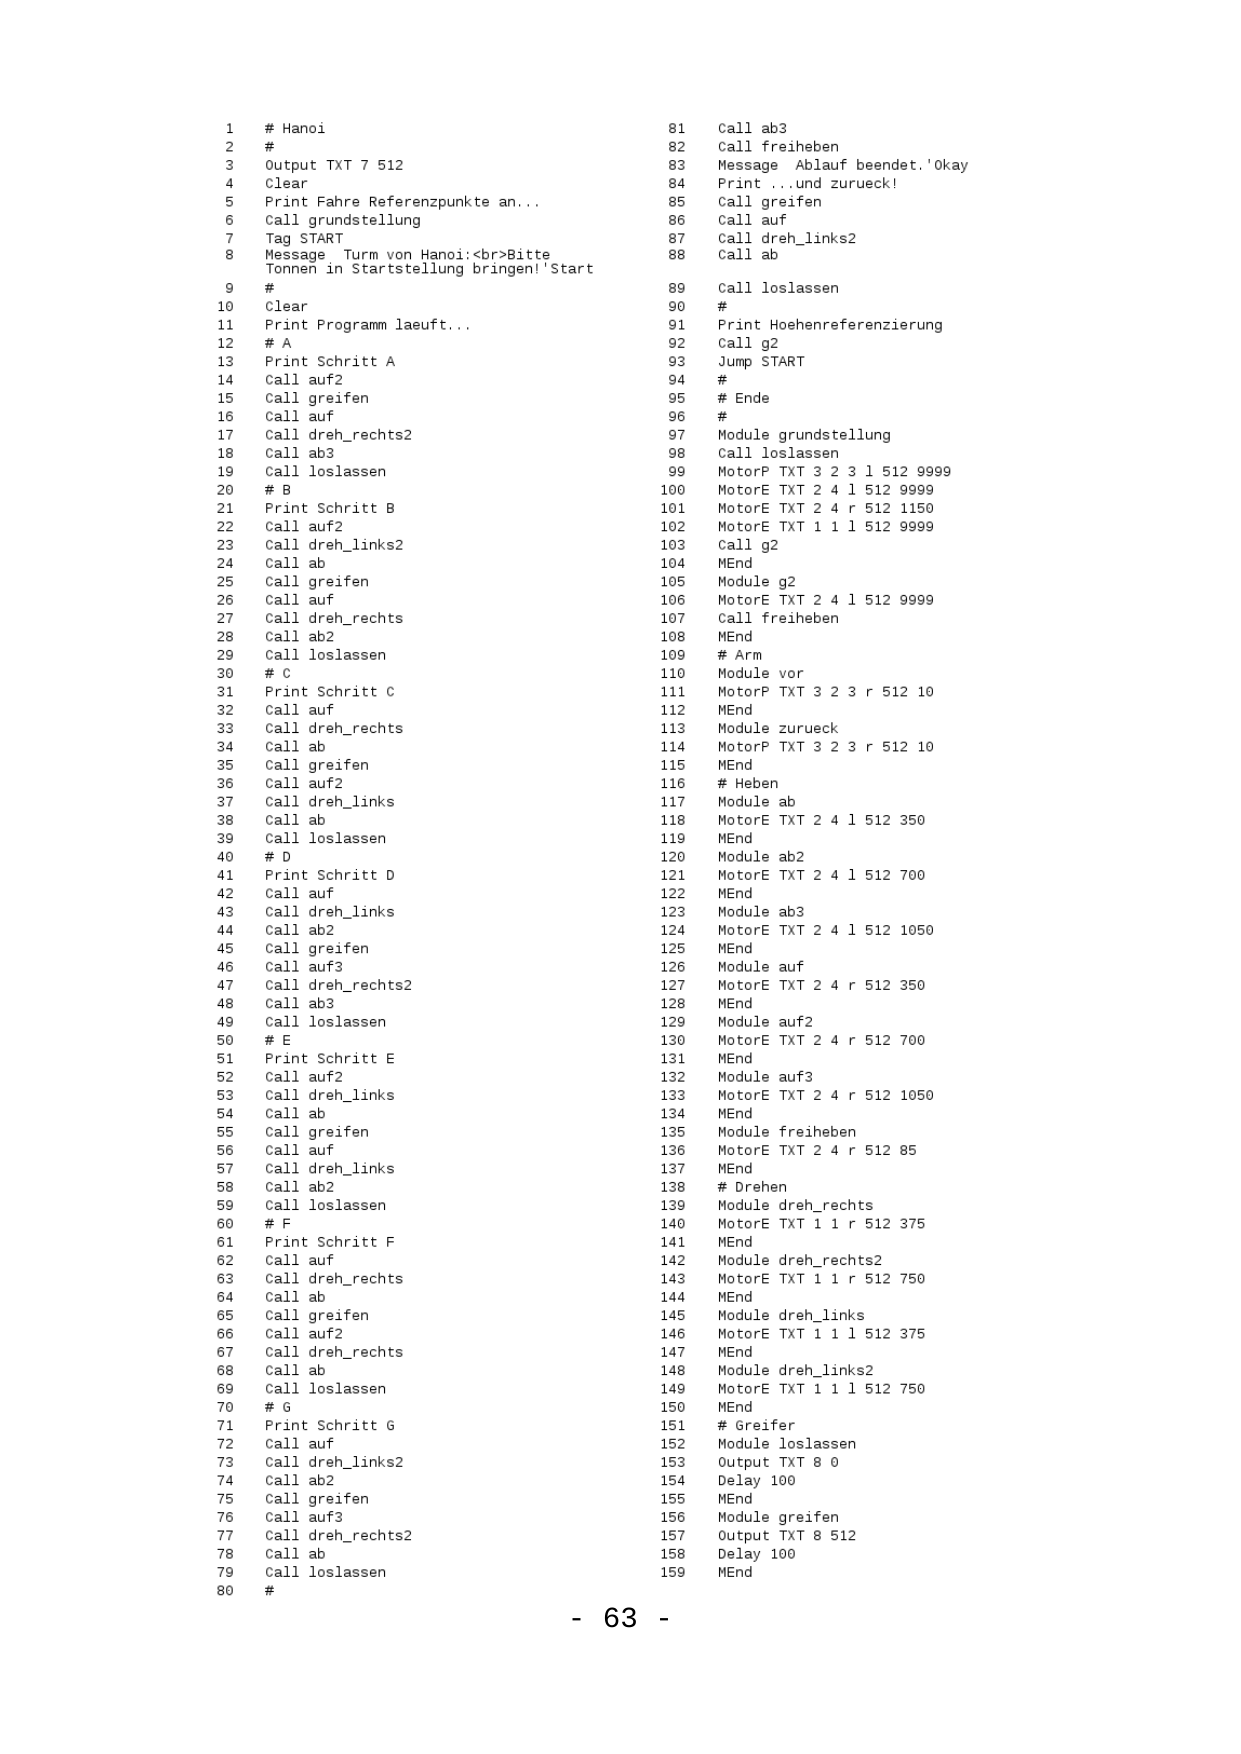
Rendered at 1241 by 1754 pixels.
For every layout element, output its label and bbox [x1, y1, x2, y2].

picture [196, 118, 973, 1605]
